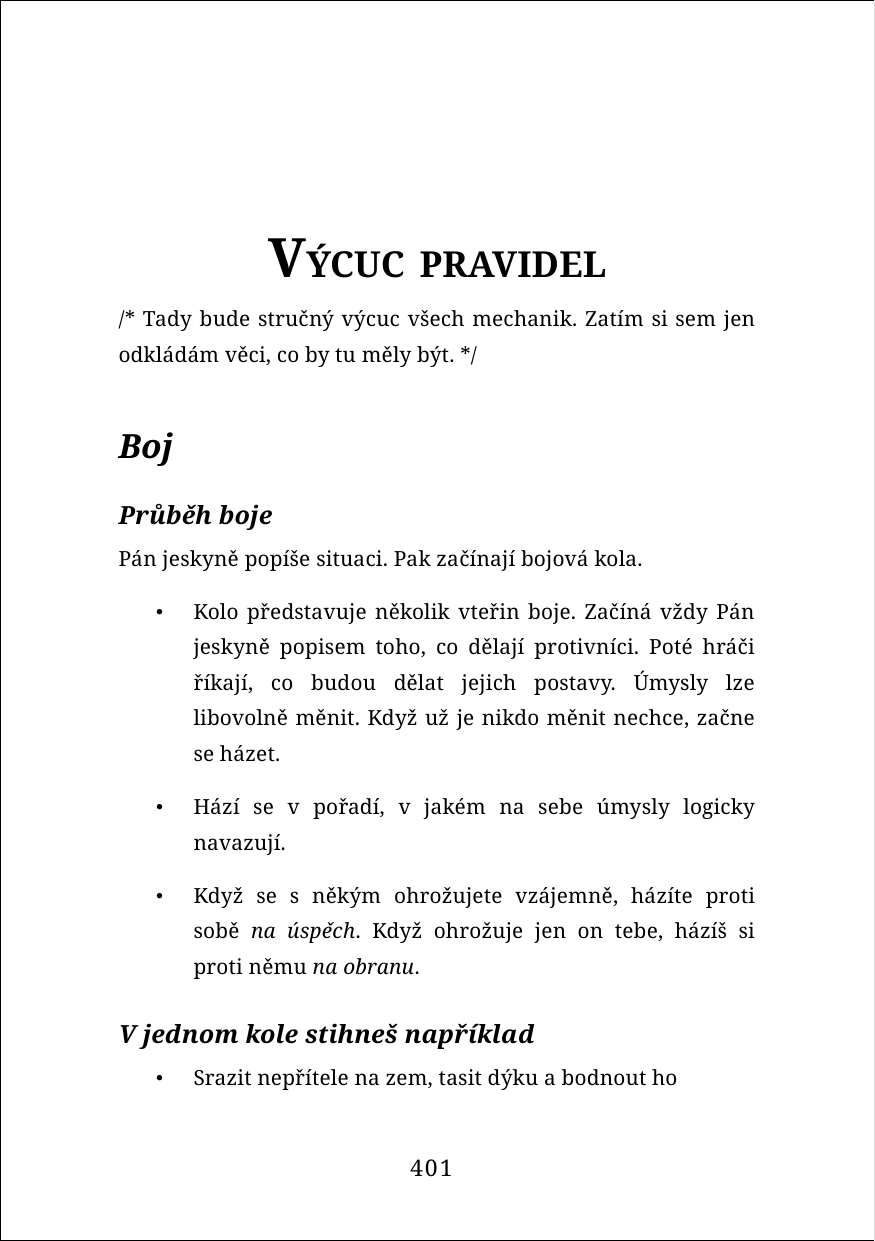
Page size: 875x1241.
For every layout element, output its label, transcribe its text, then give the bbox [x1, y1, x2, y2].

subtitle V jednom kole stihneš například [118, 1017, 756, 1051]
subtitle Boj [118, 423, 756, 468]
subtitle Výcuc pravidel [118, 219, 756, 293]
text Pán jeskyně popíše situaci. Pak začínají bojová kola. [118, 544, 756, 572]
list Kolo představuje několik vteřin boje. Začíná vždy Pán jeskyně popisem toho, co dělají protivníci. Poté hráči říkají, co budou dělat jejich postavy. Úmysly lze libovolně měnit. Když už je nikdo měnit nechce, začne se házet. [156, 597, 756, 767]
text /* Tady bude stručný výcuc všech mechanik. Zatím si sem jen odkládám věci, co by tu měly být. */ [118, 304, 756, 368]
list Hází se v pořadí, v jakém na sebe úmysly logicky navazují. [156, 792, 756, 856]
subtitle Průběh boje [118, 498, 756, 532]
list Srazit nepřítele na zem, tasit dýku a bodnout ho [156, 1063, 756, 1091]
list Když se s někým ohrožujete vzájemně, házíte proti sobě na úspěch. Když ohrožuje jen on tebe, házíš si proti němu na obranu. [156, 881, 756, 980]
